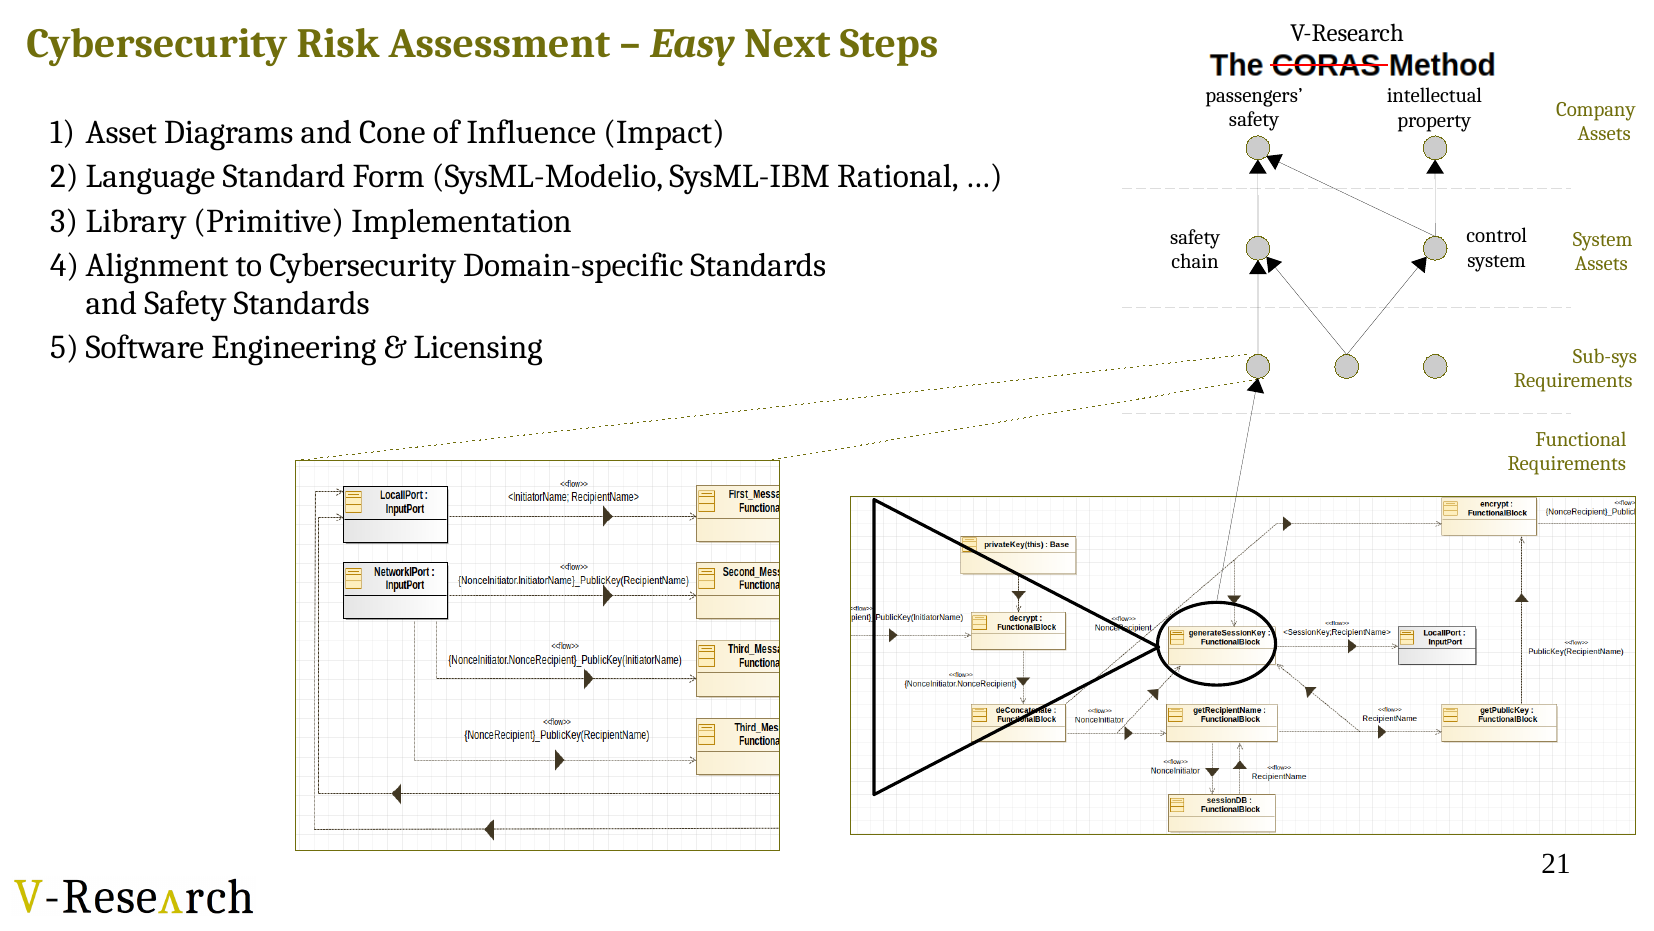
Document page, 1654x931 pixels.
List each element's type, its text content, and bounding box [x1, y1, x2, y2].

text_box V-Research [1275, 11, 1426, 56]
text_box safety chain [1155, 218, 1238, 283]
text_box Cybersecurity Risk Assessment – Easy Next Steps [11, 12, 1004, 77]
text_box Functional Requirements [1492, 420, 1654, 533]
text_box Asset Diagrams and Cone of Influence (Impact) Language Standard Form (SysML-Modelio, SysML-IBM Rational, …) Library (Primitive) Implementation Alignment to Cybersecurity Domain-specific Standards and Safety Standards Software Engineering & Licensing [35, 106, 1193, 424]
text_box [1423, 354, 1448, 379]
picture [1160, 604, 1274, 683]
text_box [1423, 141, 1447, 160]
text_box Company Assets [1541, 90, 1654, 154]
text_box [1334, 354, 1359, 379]
picture [850, 496, 1636, 835]
picture [11, 876, 256, 916]
picture [876, 503, 1153, 791]
text_box [1246, 354, 1270, 379]
text_box [1423, 236, 1448, 261]
text_box [1246, 141, 1270, 160]
text_box intellectual property [1372, 83, 1501, 141]
text_box control system [1451, 216, 1545, 281]
text_box Sub-sys Requirements [1499, 337, 1654, 420]
text_box passengers’ safety [1190, 76, 1325, 141]
picture [295, 460, 780, 851]
text_box [1246, 236, 1270, 260]
text_box System Assets [1558, 220, 1654, 284]
picture [1203, 47, 1501, 83]
